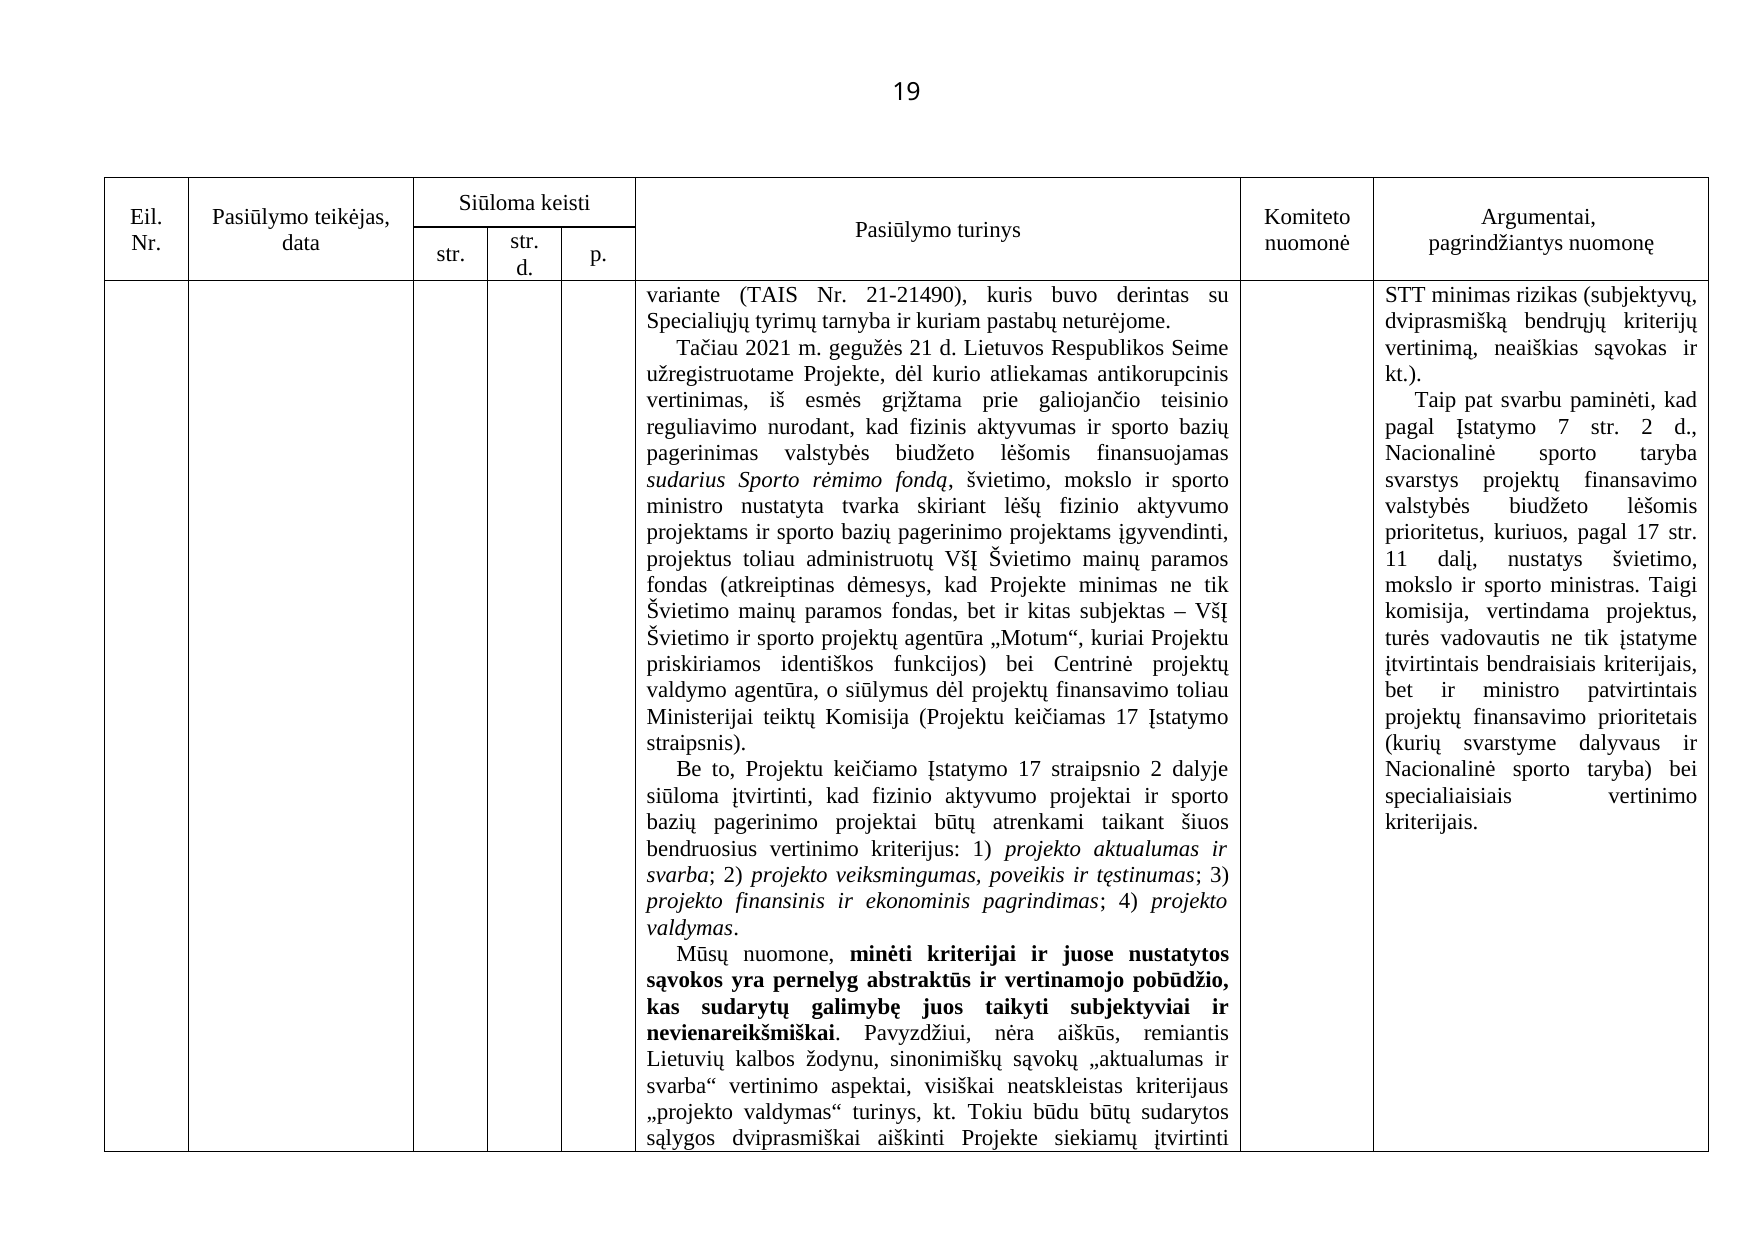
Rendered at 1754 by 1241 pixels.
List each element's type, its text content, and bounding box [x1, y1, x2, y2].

table_header Siūloma keisti [414, 178, 635, 226]
table_cell [105, 281, 188, 1151]
table_cell [189, 281, 413, 1151]
table_header Komiteto nuomonė [1241, 178, 1373, 280]
table_cell [488, 281, 561, 1151]
table_cell p. [562, 228, 635, 280]
table_cell STT minimas rizikas (subjektyvų, dviprasmišką bendrųjų kriterijų vertinimą, neaiškias sąvokas ir kt.). Taip pat svarbu paminėti, kad pagal Įstatymo 7 str. 2 d., Nacionalinė sporto taryba svarstys projektų finansavimo valstybės biudžeto lėšomis prioritetus, kuriuos, pagal 17 str. 11 dalį, nustatys švietimo, mokslo ir sporto ministras. Taigi komisija, vertindama projektus, turės vadovautis ne tik įstatyme įtvirtintais bendraisiais kriterijais, bet ir ministro patvirtintais projektų finansavimo prioritetais (kurių svarstyme dalyvaus ir Nacionalinė sporto taryba) bei specialiaisiais vertinimo kriterijais. [1374, 281, 1708, 1151]
table_header Eil. Nr. [105, 178, 188, 280]
table_header Pasiūlymo turinys [636, 178, 1240, 280]
table_cell [1241, 281, 1373, 1151]
table_cell str. d. [488, 228, 561, 280]
table_header Pasiūlymo teikėjas, data [189, 178, 413, 280]
table_cell str. [414, 228, 487, 280]
table_cell variante (TAIS Nr. 21-21490), kuris buvo derintas su Specialiųjų tyrimų tarnyba ir kuriam pastabų neturėjome. Tačiau 2021 m. gegužės 21 d. Lietuvos Respublikos Seime užregistruotame Projekte, dėl kurio atliekamas antikorupcinis vertinimas, iš esmės grįžtama prie galiojančio teisinio reguliavimo nurodant, kad fizinis aktyvumas ir sporto bazių pagerinimas valstybės biudžeto lėšomis finansuojamas sudarius Sporto rėmimo fondą, švietimo, mokslo ir sporto ministro nustatyta tvarka skiriant lėšų fizinio aktyvumo projektams ir sporto bazių pagerinimo projektams įgyvendinti, projektus toliau administruotų VšĮ Švietimo mainų paramos fondas (atkreiptinas dėmesys, kad Projekte minimas ne tik Švietimo mainų paramos fondas, bet ir kitas subjektas – VšĮ Švietimo ir sporto projektų agentūra „Motum“, kuriai Projektu priskiriamos identiškos funkcijos) bei Centrinė projektų valdymo agentūra, o siūlymus dėl projektų finansavimo toliau Ministerijai teiktų Komisija (Projektu keičiamas 17 Įstatymo straipsnis). Be to, Projektu keičiamo Įstatymo 17 straipsnio 2 dalyje siūloma įtvirtinti, kad fizinio aktyvumo projektai ir sporto bazių pagerinimo projektai būtų atrenkami taikant šiuos bendruosius vertinimo kriterijus: 1) projekto aktualumas ir svarba; 2) projekto veiksmingumas, poveikis ir tęstinumas; 3) projekto finansinis ir ekonominis pagrindimas; 4) projekto valdymas. Mūsų nuomone, minėti kriterijai ir juose nustatytos sąvokos yra pernelyg abstraktūs ir vertinamojo pobūdžio, kas sudarytų galimybę juos taikyti subjektyviai ir nevienareikšmiškai. Pavyzdžiui, nėra aiškūs, remiantis Lietuvių kalbos žodynu, sinonimiškų sąvokų „aktualumas ir svarba“ vertinimo aspektai, visiškai neatskleistas kriterijaus „projekto valdymas“ turinys, kt. Tokiu būdu būtų sudarytos sąlygos dviprasmiškai aiškinti Projekte siekiamų įtvirtinti [636, 281, 1240, 1151]
table_cell [562, 281, 635, 1151]
table_header Argumentai, pagrindžiantys nuomonę [1374, 178, 1708, 280]
table_cell [414, 281, 487, 1151]
